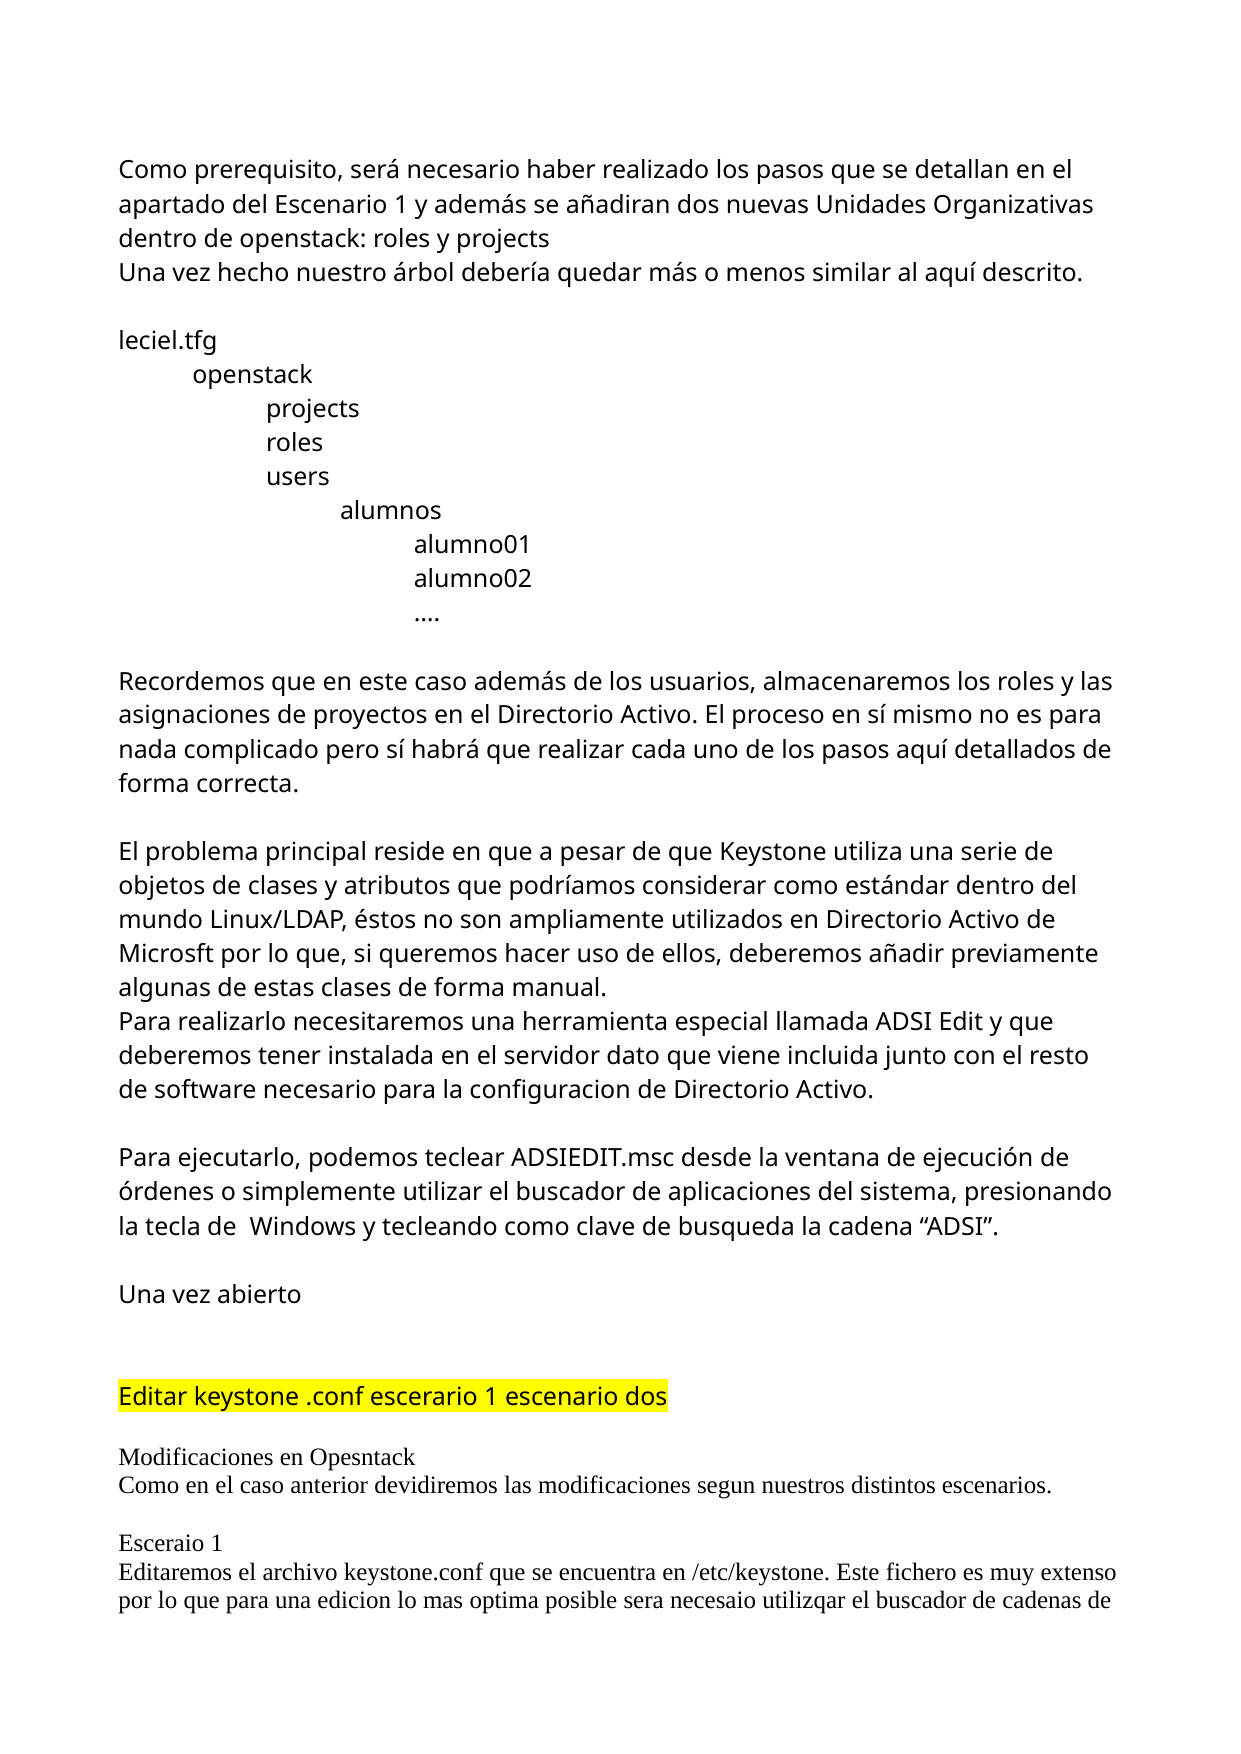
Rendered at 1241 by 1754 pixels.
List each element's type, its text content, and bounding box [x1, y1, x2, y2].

text users [118, 459, 1122, 493]
text Como prerequisito, será necesario haber realizado los pasos que se detallan en el apartado del Escenario 1 y además se añadiran dos nuevas Unidades Organizativas dentro de openstack: roles y projects [118, 152, 1122, 254]
text Editar keystone .conf escerario 1 escenario dos [118, 1378, 1122, 1412]
text Como en el caso anterior devidiremos las modificaciones segun nuestros distintos escenarios. [118, 1470, 1122, 1499]
text Editaremos el archivo keystone.conf que se encuentra en /etc/keystone. Este fichero es muy extenso por lo que para una edicion lo mas optima posible sera necesaio utilizqar el buscador de cadenas de [118, 1557, 1122, 1614]
text alumnos [118, 493, 1122, 527]
text projects [118, 391, 1122, 425]
text El problema principal reside en que a pesar de que Keystone utiliza una serie de objetos de clases y atributos que podríamos considerar como estándar dentro del mundo Linux/LDAP, éstos no son ampliamente utilizados en Directorio Activo de Microsft por lo que, si queremos hacer uso de ellos, deberemos añadir previamente algunas de estas clases de forma manual. [118, 833, 1122, 1004]
text openstack [118, 357, 1122, 391]
text Recordemos que en este caso además de los usuarios, almacenaremos los roles y las asignaciones de proyectos en el Directorio Activo. El proceso en sí mismo no es para nada complicado pero sí habrá que realizar cada uno de los pasos aquí detallados de forma correcta. [118, 663, 1122, 799]
text alumno01 [118, 527, 1122, 561]
text roles [118, 425, 1122, 459]
text Una vez abierto [118, 1276, 1122, 1310]
text Modificaciones en Opesntack [118, 1442, 1122, 1470]
text …. [118, 595, 1122, 629]
text Esceraio 1 [118, 1528, 1122, 1557]
text leciel.tfg [118, 322, 1122, 357]
text Para realizarlo necesitaremos una herramienta especial llamada ADSI Edit y que deberemos tener instalada en el servidor dato que viene incluida junto con el resto de software necesario para la configuracion de Directorio Activo. [118, 1004, 1122, 1106]
text Una vez hecho nuestro árbol debería quedar más o menos similar al aquí descrito. [118, 254, 1122, 288]
text alumno02 [118, 561, 1122, 595]
text Para ejecutarlo, podemos teclear ADSIEDIT.msc desde la ventana de ejecución de órdenes o simplemente utilizar el buscador de aplicaciones del sistema, presionando la tecla de Windows y tecleando como clave de busqueda la cadena “ADSI”. [118, 1140, 1122, 1242]
